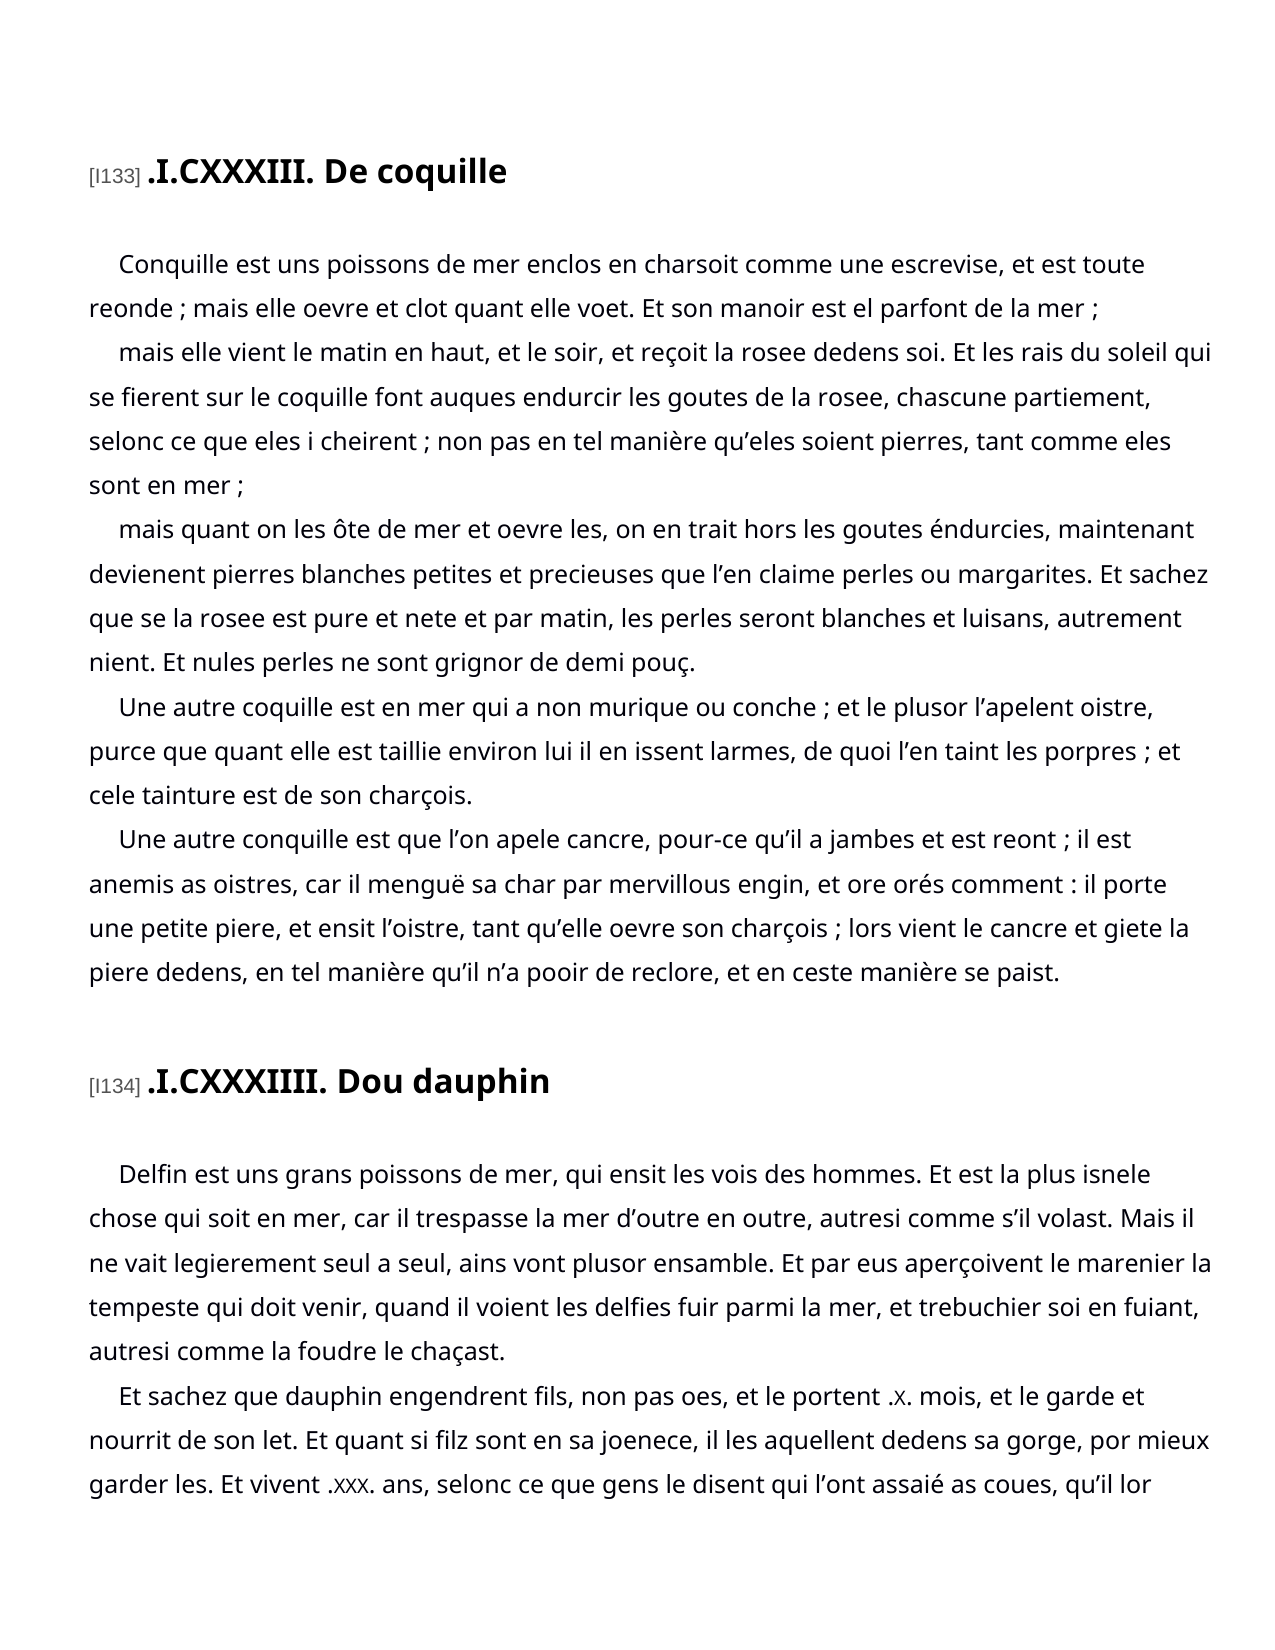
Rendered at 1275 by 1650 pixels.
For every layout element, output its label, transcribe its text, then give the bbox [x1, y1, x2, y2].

subtitle [I134] .I.CXXXIIII. Dou dauphin [89, 1058, 1216, 1103]
text mais elle vient le matin en haut, et le soir, et reçoit la rosee dedens soi. Et les rais du soleil qui se fierent sur le coquille font auques endurcir les goutes de la rosee, chascune partiement, selonc ce que eles i cheirent ; non pas en tel manière qu’eles soient pierres, tant comme eles sont en mer ; [89, 335, 1216, 502]
text Et sachez que dauphin engendrent fils, non pas oes, et le portent .x. mois, et le garde et nourrit de son let. Et quant si filz sont en sa joenece, il les aquellent dedens sa gorge, por mieux garder les. Et vivent .xxx. ans, selonc ce que gens le disent qui l’ont assaié as coues, qu’il lor [89, 1378, 1216, 1501]
text mais quant on les ôte de mer et oevre les, on en trait hors les goutes éndurcies, maintenant devienent pierres blanches petites et precieuses que l’en claime perles ou margarites. Et sachez que se la rosee est pure et nete et par matin, les perles seront blanches et luisans, autrement nient. Et nules perles ne sont grignor de demi pouç. [89, 512, 1216, 679]
subtitle [I133] .I.CXXXIII. De coquille [89, 148, 1216, 193]
text Une autre conquille est que l’on apele cancre, pour-ce qu’il a jambes et est reont ; il est anemis as oistres, car il menguë sa char par mervillous engin, et ore orés comment : il porte une petite piere, et ensit l’oistre, tant qu’elle oevre son charçois ; lors vient le cancre et giete la piere dedens, en tel manière qu’il n’a pooir de reclore, et en ceste manière se paist. [89, 822, 1216, 989]
text Conquille est uns poissons de mer enclos en charsoit comme une escrevise, et est toute reonde ; mais elle oevre et clot quant elle voet. Et son manoir est el parfont de la mer ; [89, 246, 1216, 325]
text Delfin est uns grans poissons de mer, qui ensit les vois des hommes. Et est la plus isnele chose qui soit en mer, car il trespasse la mer d’outre en outre, autresi comme s’il volast. Mais il ne vait legierement seul a seul, ains vont plusor ensamble. Et par eus aperçoivent le marenier la tempeste qui doit venir, quand il voient les delfies fuir parmi la mer, et trebuchier soi en fuiant, autresi comme la foudre le chaçast. [89, 1157, 1216, 1368]
text Une autre coquille est en mer qui a non murique ou conche ; et le plusor l’apelent oistre, purce que quant elle est taillie environ lui il en issent larmes, de quoi l’en taint les porpres ; et cele tainture est de son charçois. [89, 689, 1216, 812]
